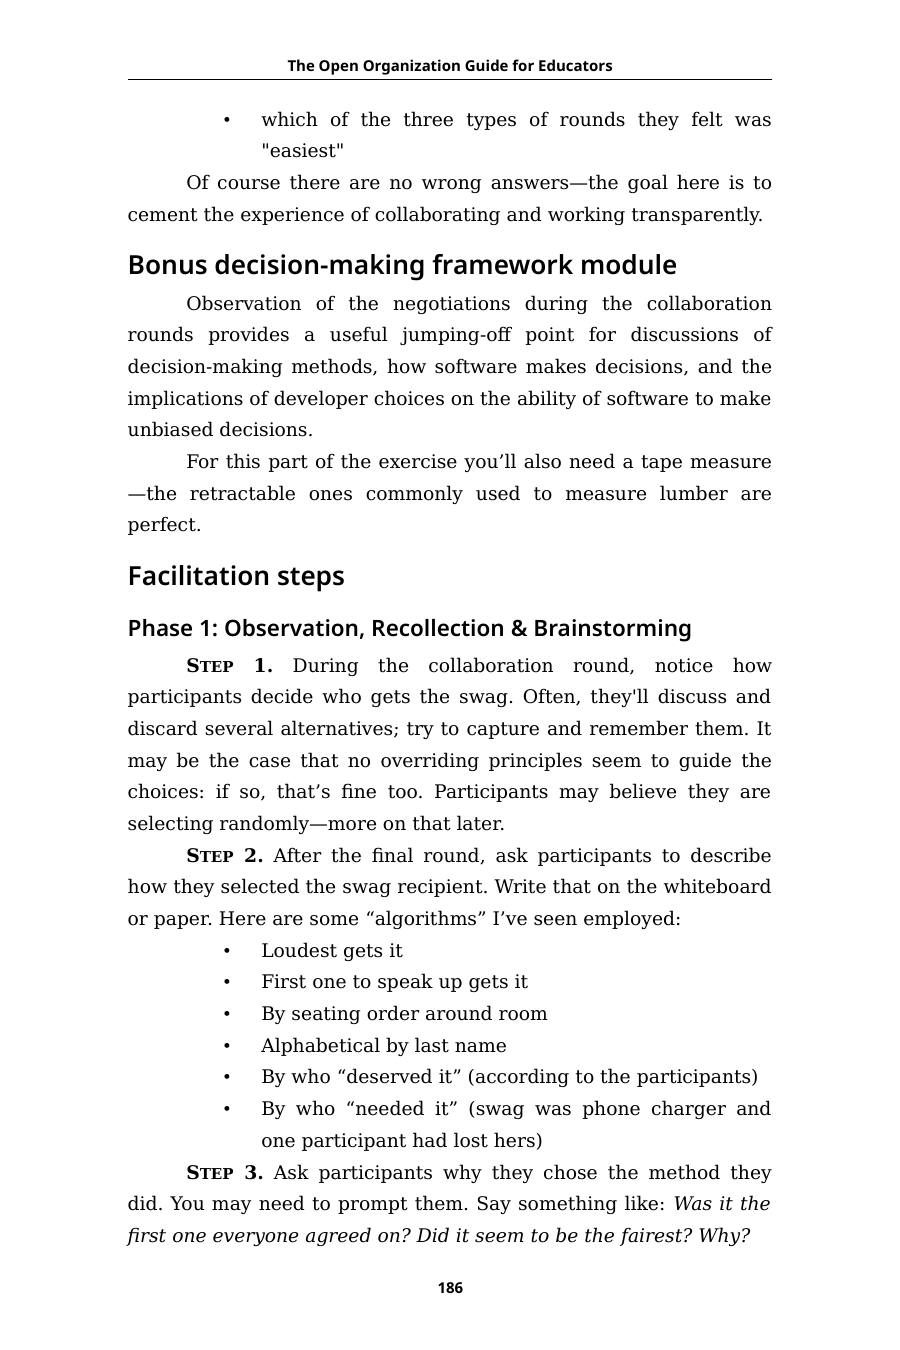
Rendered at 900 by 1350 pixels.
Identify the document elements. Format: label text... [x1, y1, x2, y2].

subtitle Facilitation steps [127, 561, 772, 591]
subtitle Bonus decision-making framework module [127, 250, 772, 280]
list Loudest gets it [223, 940, 772, 962]
text Of course there are no wrong answers—the goal here is to cement the experience of collaborating and working transparently. [127, 172, 772, 226]
list which of the three types of rounds they felt was "easiest" [223, 109, 772, 162]
list By seating order around room [223, 1003, 772, 1025]
text For this part of the exercise you’ll also need a tape measure—the retractable ones commonly used to measure lumber are perfect. [127, 451, 772, 536]
list By who “deserved it” (according to the participants) [223, 1067, 772, 1088]
list By who “needed it” (swag was phone charger and one participant had lost hers) [223, 1098, 772, 1152]
list Alphabetical by last name [223, 1035, 772, 1057]
text Step 1. During the collaboration round, notice how participants decide who gets the swag. Often, they'll discuss and discard several alternatives; try to capture and remember them. It may be the case that no overriding principles seem to guide the choices: if so, that’s fine too. Participants may believe they are selecting randomly—more on that later. [127, 654, 772, 835]
text Step 2. After the final round, ask participants to describe how they selected the swag recipient. Write that on the whiteboard or paper. Here are some “algorithms” I’ve seen employed: [127, 845, 772, 930]
text Observation of the negotiations during the collaboration rounds provides a useful jumping-off point for discussions of decision-making methods, how software makes decisions, and the implications of developer choices on the ability of software to make unbiased decisions. [127, 293, 772, 441]
list First one to speak up gets it [223, 972, 772, 993]
subtitle Phase 1: Observation, Recollection & Brainstorming [127, 616, 772, 642]
text Step 3. Ask participants why they chose the method they did. You may need to prompt them. Say something like: Was it the first one everyone agreed on? Did it seem to be the fairest? Why? [127, 1162, 772, 1247]
